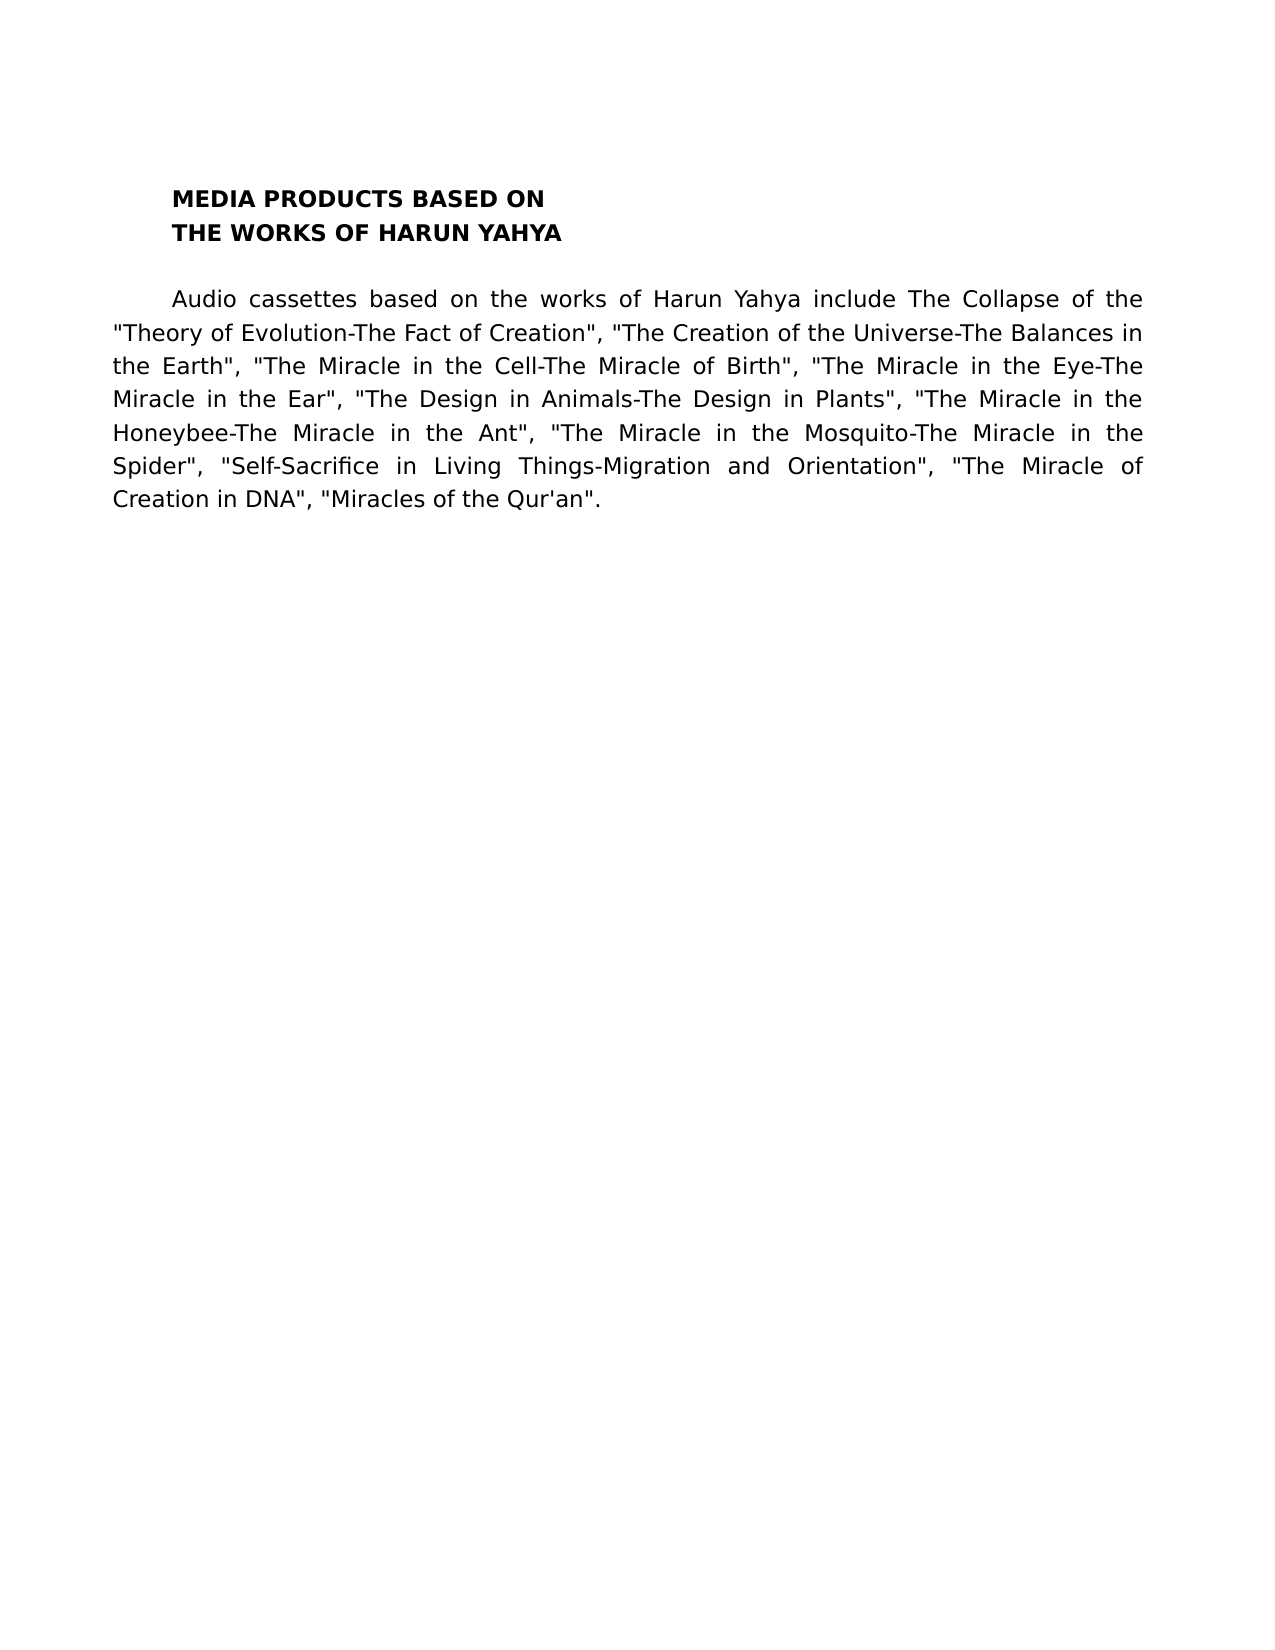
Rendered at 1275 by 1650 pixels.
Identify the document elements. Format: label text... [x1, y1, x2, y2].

text Audio cassettes based on the works of Harun Yahya include The Collapse of the "Theory of Evolution-The Fact of Creation", "The Creation of the Universe-The Balances in the Earth", "The Miracle in the Cell-The Miracle of Birth", "The Miracle in the Eye-The Miracle in the Ear", "The Design in Animals-The Design in Plants", "The Miracle in the Honeybee-The Miracle in the Ant", "The Miracle in the Mosquito-The Miracle in the Spider", "Self-Sacrifice in Living Things-Migration and Orientation", "The Miracle of Creation in DNA", "Miracles of the Qur'an". [112, 281, 1145, 514]
text THE WORKS OF HARUN YAHYA [112, 214, 1145, 248]
text MEDIA PRODUCTS BASED ON [112, 181, 1145, 214]
